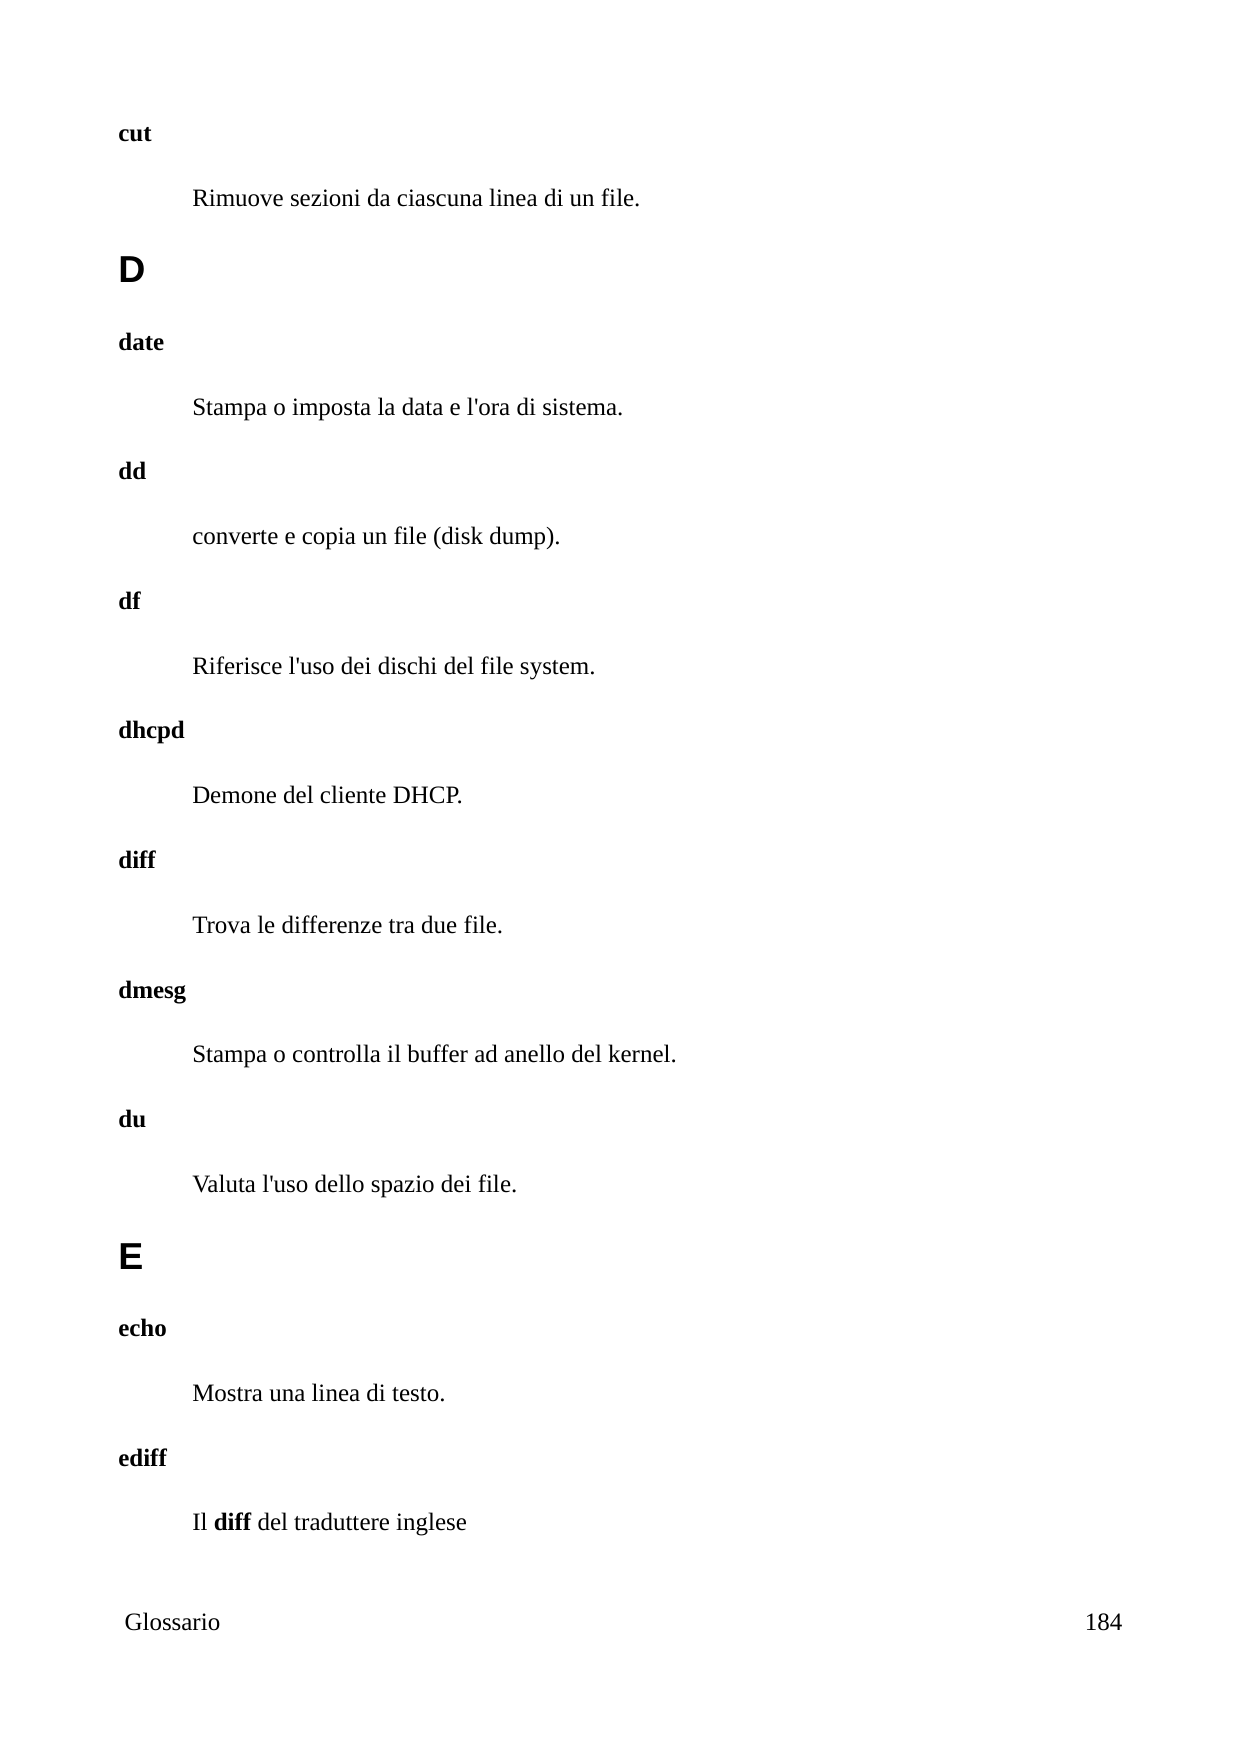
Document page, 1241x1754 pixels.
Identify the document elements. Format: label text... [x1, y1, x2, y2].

text df [118, 586, 1122, 615]
text Valuta l'uso dello spazio dei file. [118, 1169, 1122, 1198]
text Mostra una linea di testo. [118, 1378, 1122, 1407]
text cut [118, 118, 1122, 147]
text Riferisce l'uso dei dischi del file system. [118, 651, 1122, 679]
text Stampa o imposta la data e l'ora di sistema. [118, 392, 1122, 420]
text e [118, 1234, 1122, 1277]
text dmesg [118, 975, 1122, 1003]
text dd [118, 456, 1122, 485]
text Rimuove sezioni da ciascuna linea di un file. [118, 183, 1122, 212]
text du [118, 1104, 1122, 1133]
text Stampa o controlla il buffer ad anello del kernel. [118, 1039, 1122, 1068]
text Trova le differenze tra due file. [118, 910, 1122, 939]
text ediff [118, 1443, 1122, 1471]
text d [118, 248, 1122, 291]
text date [118, 327, 1122, 356]
text converte e copia un file (disk dump). [118, 521, 1122, 550]
text dhcpd [118, 716, 1122, 744]
text Il diff del traduttere inglese [118, 1507, 1122, 1536]
text diff [118, 845, 1122, 874]
text echo [118, 1313, 1122, 1342]
text Demone del cliente DHCP. [118, 780, 1122, 809]
